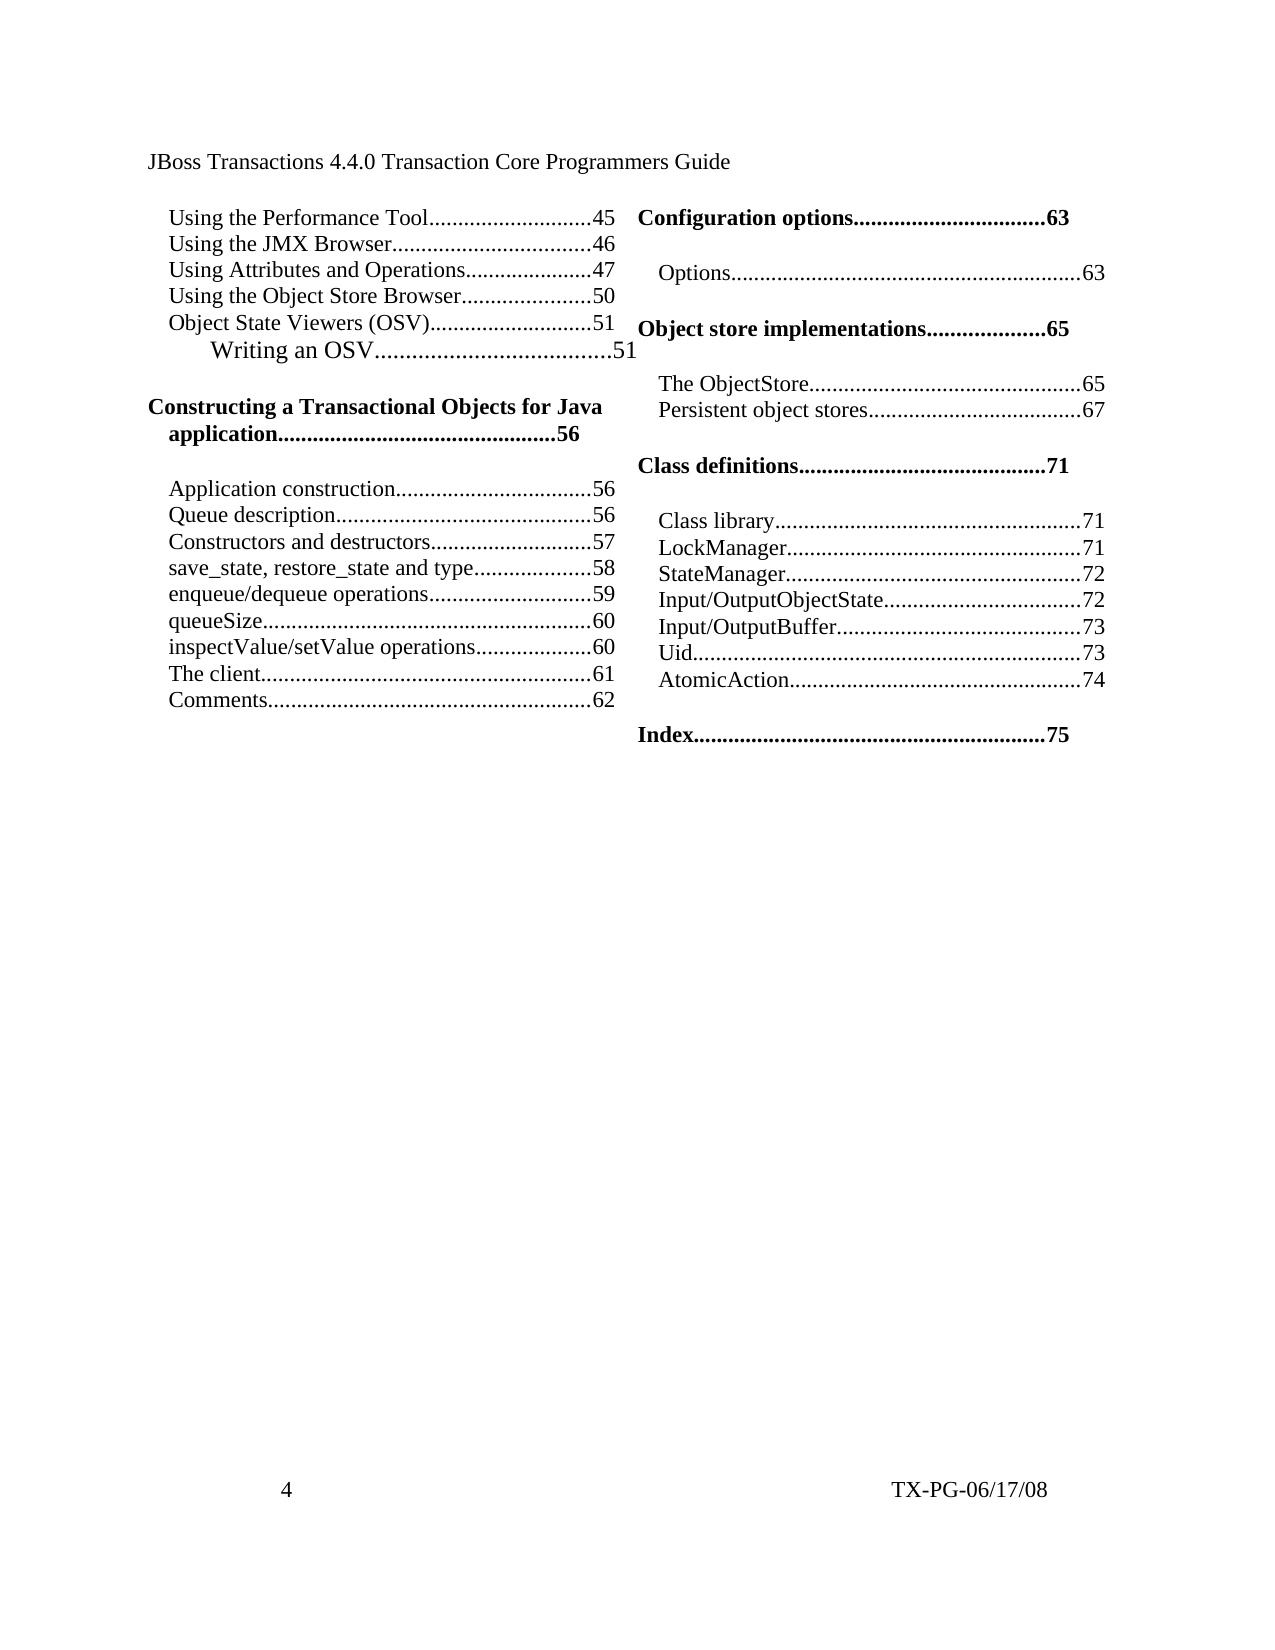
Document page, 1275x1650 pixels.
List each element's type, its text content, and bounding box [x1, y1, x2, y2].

text inspectValue/setValue operations 60 [168, 633, 615, 659]
text Index 75 [637, 721, 1127, 747]
text Writing an OSV 51 [210, 335, 637, 364]
text Application construction 56 [168, 475, 615, 501]
text AtomicAction 74 [658, 666, 1105, 692]
text The ObjectStore 65 [658, 370, 1105, 396]
text enqueue/dequeue operations 59 [168, 581, 615, 607]
text Object State Viewers (OSV) 51 [168, 309, 615, 335]
text Input/OutputObjectState 72 [658, 587, 1105, 613]
text Uid 73 [658, 639, 1105, 666]
text Using Attributes and Operations 47 [168, 256, 615, 283]
text Constructors and destructors 57 [168, 528, 615, 554]
text Comments 62 [168, 686, 615, 712]
text save_state, restore_state and type 58 [168, 554, 615, 581]
text Queue description 56 [168, 501, 615, 528]
text Object store implementations 65 [637, 314, 1127, 341]
text StateManager 72 [658, 560, 1105, 587]
text Class library 71 [658, 507, 1105, 534]
text Options 63 [658, 259, 1105, 285]
text Input/OutputBuffer 73 [658, 613, 1105, 639]
text Using the JMX Browser 46 [168, 230, 615, 256]
text Constructing a Transactional Objects for Java application 56 [148, 393, 637, 446]
text The client 61 [168, 659, 615, 686]
text Using the Object Store Browser 50 [168, 283, 615, 309]
text Class definitions 71 [637, 452, 1127, 478]
text Using the Performance Tool 45 [168, 203, 615, 230]
text Configuration options 63 [637, 203, 1127, 230]
text LockManager 71 [658, 534, 1105, 560]
text Persistent object stores 67 [658, 396, 1105, 423]
text queueSize 60 [168, 607, 615, 633]
